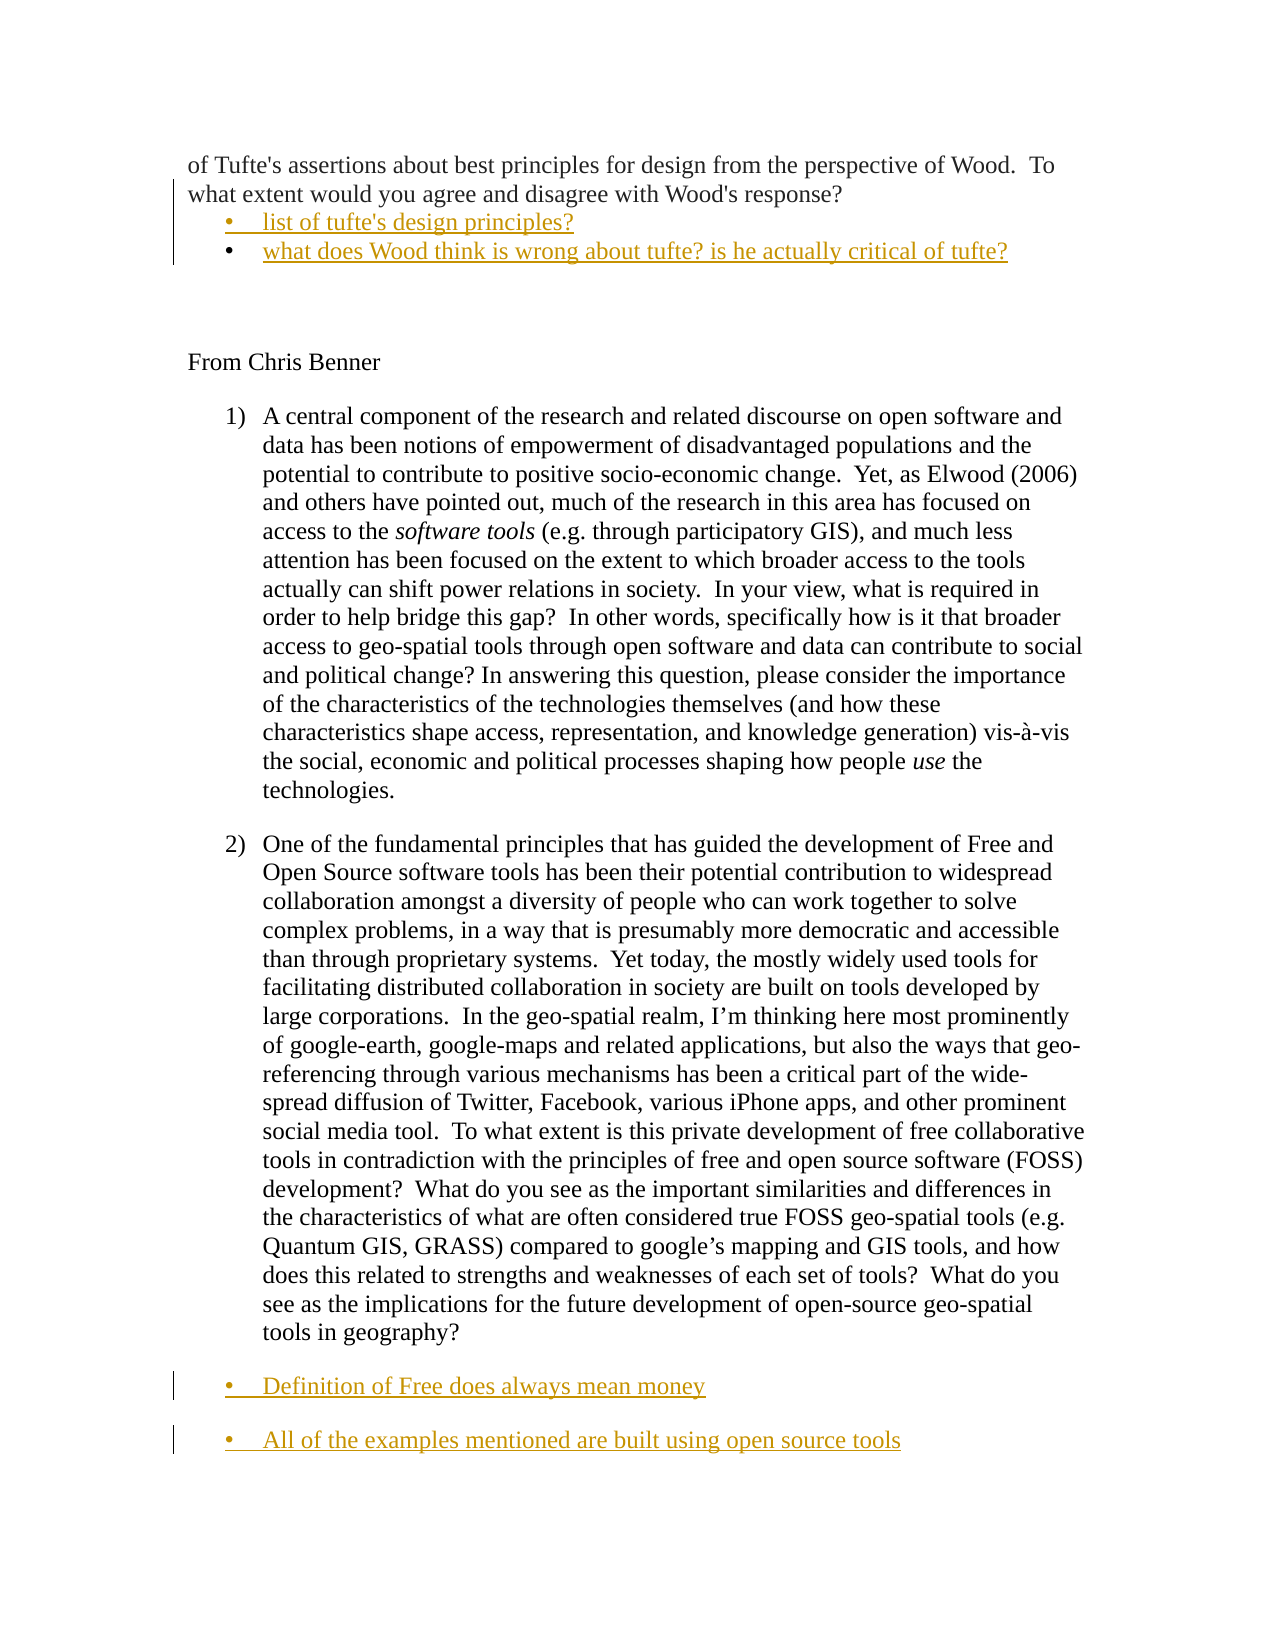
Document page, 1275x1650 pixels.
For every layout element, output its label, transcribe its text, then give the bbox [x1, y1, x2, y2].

list Definition of Free does always mean money [225, 1371, 1087, 1400]
list A central component of the research and related discourse on open software and data has been notions of empowerment of disadvantaged populations and the potential to contribute to positive socio-economic change. Yet, as Elwood (2006) and others have pointed out, much of the research in this area has focused on access to the software tools (e.g. through participatory GIS), and much less attention has been focused on the extent to which broader access to the tools actually can shift power relations in society. In your view, what is required in order to help bridge this gap? In other words, specifically how is it that broader access to geo-spatial tools through open software and data can contribute to social and political change? In answering this question, please consider the importance of the characteristics of the technologies themselves (and how these characteristics shape access, representation, and knowledge generation) vis-à-vis the social, economic and political processes shaping how people use the technologies. [225, 401, 1087, 804]
list One of the fundamental principles that has guided the development of Free and Open Source software tools has been their potential contribution to widespread collaboration amongst a diversity of people who can work together to solve complex problems, in a way that is presumably more democratic and accessible than through proprietary systems. Yet today, the mostly widely used tools for facilitating distributed collaboration in society are built on tools developed by large corporations. In the geo-spatial realm, I’m thinking here most prominently of google-earth, google-maps and related applications, but also the ways that geo-referencing through various mechanisms has been a critical part of the wide-spread diffusion of Twitter, Facebook, various iPhone apps, and other prominent social media tool. To what extent is this private development of free collaborative tools in contradiction with the principles of free and open source software (FOSS) development? What do you see as the important similarities and differences in the characteristics of what are often considered true FOSS geo-spatial tools (e.g. Quantum GIS, GRASS) compared to google’s mapping and GIS tools, and how does this related to strengths and weaknesses of each set of tools? What do you see as the implications for the future development of open-source geo-spatial tools in geography? [225, 829, 1087, 1346]
list what does Wood think is wrong about tufte? is he actually critical of tufte? [225, 236, 1087, 265]
text From Chris Benner [187, 347, 1087, 376]
list list of tufte's design principles? [225, 207, 1087, 236]
list All of the examples mentioned are built using open source tools [225, 1425, 1087, 1454]
list of Tufte's assertions about best principles for design from the perspective of Wood. To what extent would you agree and disagree with Wood's response? [187, 150, 1087, 207]
